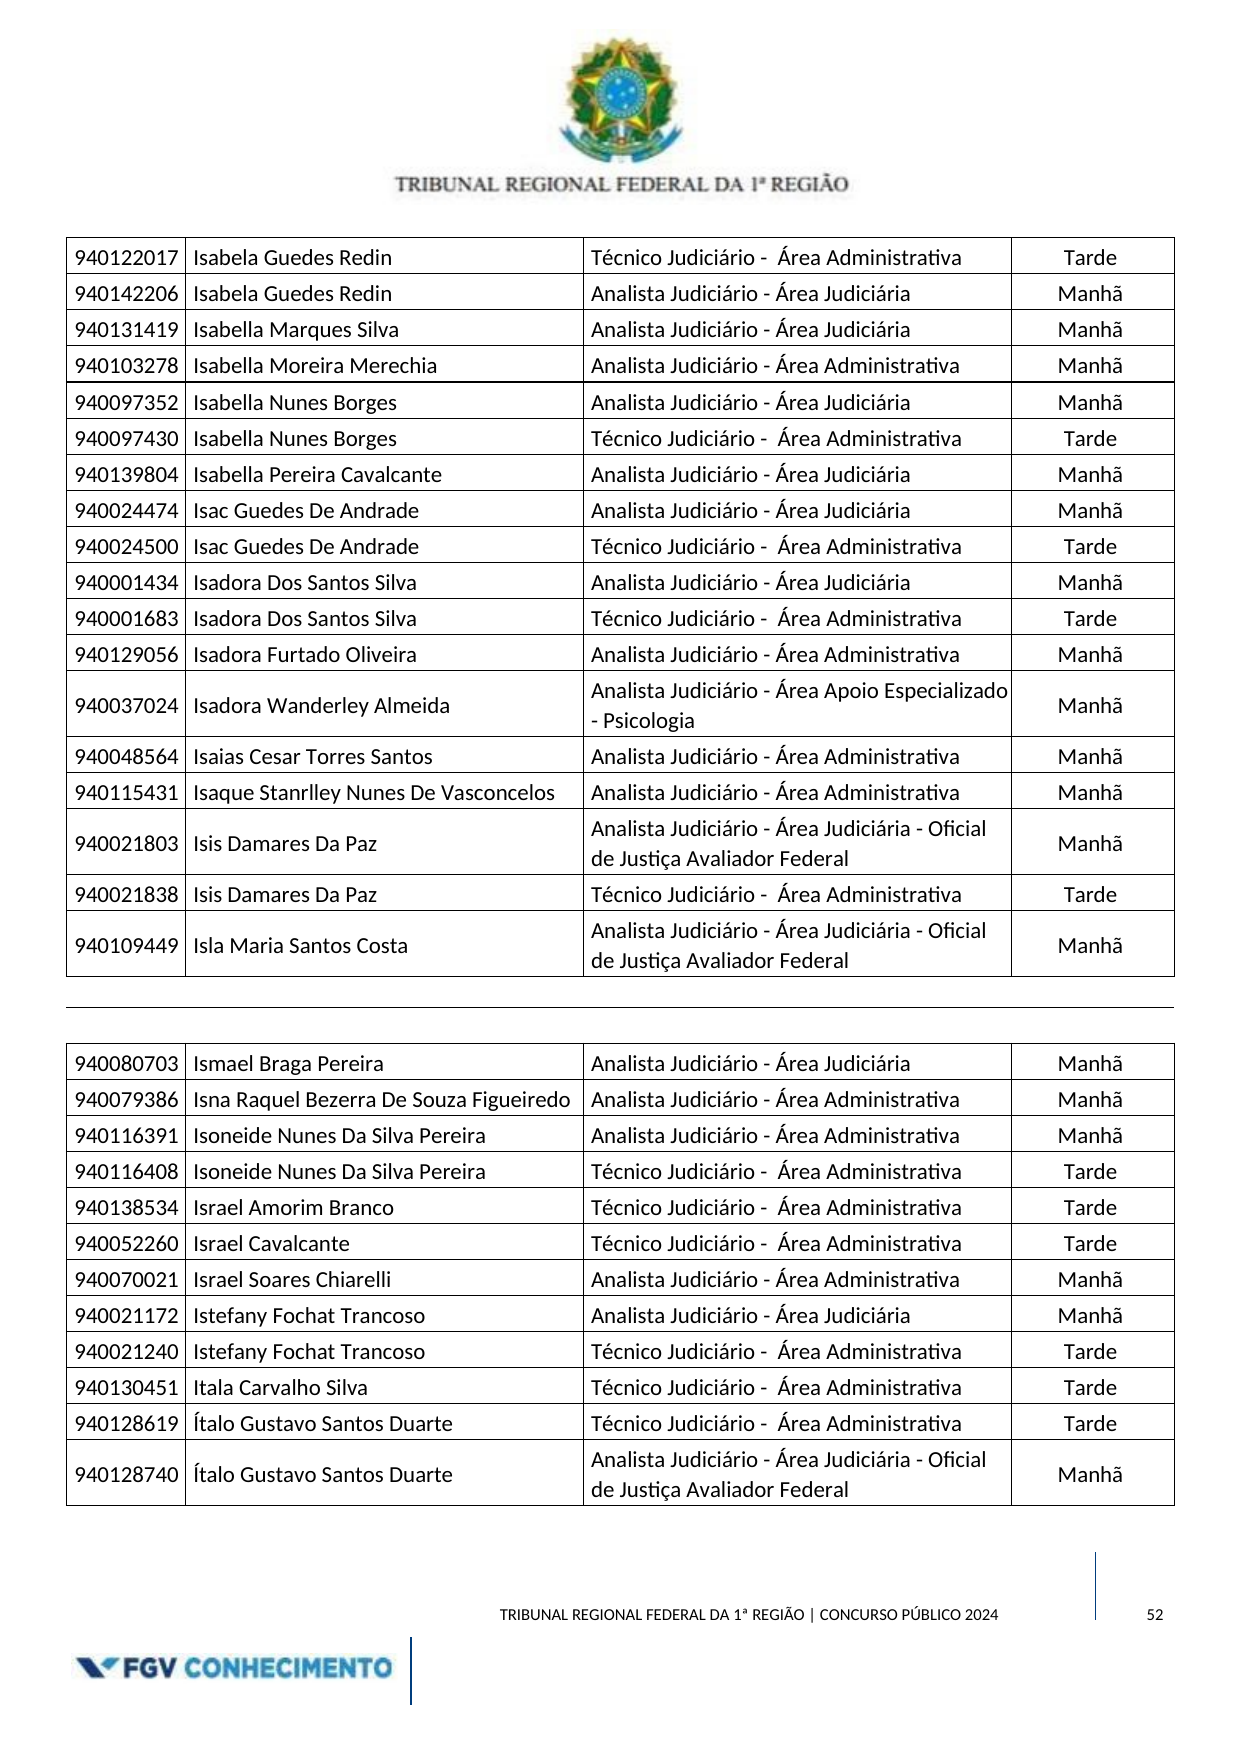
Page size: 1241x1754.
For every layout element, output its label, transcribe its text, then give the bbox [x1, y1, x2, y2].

table_cell Técnico Judiciário - Área Administrativa [584, 875, 1011, 910]
table_cell Manhã [1012, 1296, 1174, 1331]
table_cell 940097352 [67, 383, 185, 417]
table_cell Itala Carvalho Silva [186, 1368, 583, 1403]
table_cell Tarde [1012, 1188, 1174, 1223]
table_cell 940097430 [67, 419, 185, 453]
table_cell 940021803 [67, 809, 185, 874]
table_cell Manhã [1012, 1080, 1174, 1115]
table_cell Técnico Judiciário - Área Administrativa [584, 238, 1011, 273]
table_cell Manhã [1012, 491, 1174, 526]
table_cell Tarde [1012, 599, 1174, 634]
table_cell Manhã [1012, 1440, 1174, 1505]
table_cell Tarde [1012, 875, 1174, 910]
table_cell 940052260 [67, 1224, 185, 1259]
table_cell Analista Judiciário - Área Administrativa [584, 346, 1011, 381]
table_cell 940128740 [67, 1440, 185, 1505]
table_cell Tarde [1012, 1224, 1174, 1259]
table_cell 940129056 [67, 635, 185, 670]
table_cell Analista Judiciário - Área Administrativa [584, 773, 1011, 808]
table_cell Tarde [1012, 527, 1174, 562]
table_cell Técnico Judiciário - Área Administrativa [584, 527, 1011, 562]
table_cell Manhã [1012, 383, 1174, 417]
table_cell 940001683 [67, 599, 185, 634]
table_cell Manhã [1012, 274, 1174, 309]
table_cell Analista Judiciário - Área Judiciária [584, 563, 1011, 598]
table_cell 940130451 [67, 1368, 185, 1403]
table_cell Técnico Judiciário - Área Administrativa [584, 599, 1011, 634]
table_cell Tarde [1012, 1404, 1174, 1439]
table_cell Isna Raquel Bezerra De Souza Figueiredo [186, 1080, 583, 1115]
table_cell 940128619 [67, 1404, 185, 1439]
table_cell Isabella Moreira Merechia [186, 346, 583, 381]
table_cell Manhã [1012, 911, 1174, 976]
table_cell Analista Judiciário - Área Administrativa [584, 1260, 1011, 1295]
table_cell Isaias Cesar Torres Santos [186, 737, 583, 772]
table_cell Isadora Furtado Oliveira [186, 635, 583, 670]
table_cell Istefany Fochat Trancoso [186, 1296, 583, 1331]
table_cell 940048564 [67, 737, 185, 772]
table_cell Isabela Guedes Redin [186, 274, 583, 309]
table_cell Analista Judiciário - Área Judiciária [584, 274, 1011, 309]
table_cell Manhã [1012, 1260, 1174, 1295]
table_cell Técnico Judiciário - Área Administrativa [584, 1332, 1011, 1367]
table_cell Manhã [1012, 635, 1174, 670]
table_cell 940024500 [67, 527, 185, 562]
table_cell 940021172 [67, 1296, 185, 1331]
table_cell Tarde [1012, 1332, 1174, 1367]
table_header Nome [186, 1008, 583, 1043]
table_cell Isac Guedes De Andrade [186, 527, 583, 562]
table_cell Tarde [1012, 238, 1174, 273]
table_cell Técnico Judiciário - Área Administrativa [584, 1152, 1011, 1187]
table_cell Analista Judiciário - Área Administrativa [584, 1116, 1011, 1151]
table_cell Isabella Nunes Borges [186, 419, 583, 453]
table_cell Analista Judiciário - Área Judiciária - Oficial de Justiça Avaliador Federal [584, 1440, 1011, 1505]
table_cell Analista Judiciário - Área Judiciária - Oficial de Justiça Avaliador Federal [584, 809, 1011, 874]
table_cell Técnico Judiciário - Área Administrativa [584, 419, 1011, 453]
table_cell Ítalo Gustavo Santos Duarte [186, 1440, 583, 1505]
table_cell Analista Judiciário - Área Judiciária - Oficial de Justiça Avaliador Federal [584, 911, 1011, 976]
table_cell Isabela Guedes Redin [186, 238, 583, 273]
table_cell Analista Judiciário - Área Judiciária [584, 1296, 1011, 1331]
table_cell Isadora Dos Santos Silva [186, 599, 583, 634]
table_cell Israel Amorim Branco [186, 1188, 583, 1223]
table_cell 940021240 [67, 1332, 185, 1367]
table_cell 940139804 [67, 455, 185, 489]
table_cell 940116391 [67, 1116, 185, 1151]
table_cell 940024474 [67, 491, 185, 526]
table_cell 940021838 [67, 875, 185, 910]
table_cell 940103278 [67, 346, 185, 381]
table_cell Isadora Wanderley Almeida [186, 671, 583, 736]
table_cell Tarde [1012, 1152, 1174, 1187]
table_cell Manhã [1012, 346, 1174, 381]
table_cell Manhã [1012, 1044, 1174, 1079]
table_cell 940070021 [67, 1260, 185, 1295]
table_cell Manhã [1012, 737, 1174, 772]
table_cell Ismael Braga Pereira [186, 1044, 583, 1079]
table_cell 940138534 [67, 1188, 185, 1223]
table_cell Ítalo Gustavo Santos Duarte [186, 1404, 583, 1439]
table_cell Istefany Fochat Trancoso [186, 1332, 583, 1367]
table_cell Manhã [1012, 809, 1174, 874]
table_cell Isabella Pereira Cavalcante [186, 455, 583, 489]
table_cell Analista Judiciário - Área Judiciária [584, 1044, 1011, 1079]
table_header Turno de Prova [1012, 1008, 1174, 1043]
table_cell Manhã [1012, 563, 1174, 598]
table_cell Analista Judiciário - Área Administrativa [584, 635, 1011, 670]
table_cell 940001434 [67, 563, 185, 598]
table_cell Isla Maria Santos Costa [186, 911, 583, 976]
table_cell 940115431 [67, 773, 185, 808]
table_cell 940080703 [67, 1044, 185, 1079]
table_cell 940109449 [67, 911, 185, 976]
table_cell Analista Judiciário - Área Administrativa [584, 1080, 1011, 1115]
table_cell Tarde [1012, 419, 1174, 453]
table_cell Manhã [1012, 310, 1174, 345]
table_cell Manhã [1012, 671, 1174, 736]
table_cell 940122017 [67, 238, 185, 273]
table_cell 940037024 [67, 671, 185, 736]
table_cell Analista Judiciário - Área Judiciária [584, 491, 1011, 526]
table_cell Manhã [1012, 1116, 1174, 1151]
table_cell Analista Judiciário - Área Judiciária [584, 455, 1011, 489]
table_cell Analista Judiciário - Área Judiciária [584, 310, 1011, 345]
table_cell Manhã [1012, 455, 1174, 489]
table_cell Tarde [1012, 1368, 1174, 1403]
table_cell Técnico Judiciário - Área Administrativa [584, 1188, 1011, 1223]
table_cell Analista Judiciário - Área Apoio Especializado - Psicologia [584, 671, 1011, 736]
table_cell Isis Damares Da Paz [186, 809, 583, 874]
table_cell Analista Judiciário - Área Judiciária [584, 383, 1011, 417]
table_cell 940079386 [67, 1080, 185, 1115]
table_cell Isac Guedes De Andrade [186, 491, 583, 526]
table_cell Isoneide Nunes Da Silva Pereira [186, 1152, 583, 1187]
table_cell Isaque Stanrlley Nunes De Vasconcelos [186, 773, 583, 808]
table_cell 940116408 [67, 1152, 185, 1187]
table_cell Manhã [1012, 773, 1174, 808]
table_cell Isoneide Nunes Da Silva Pereira [186, 1116, 583, 1151]
table_cell Técnico Judiciário - Área Administrativa [584, 1224, 1011, 1259]
table_cell Isadora Dos Santos Silva [186, 563, 583, 598]
table_cell Israel Soares Chiarelli [186, 1260, 583, 1295]
table_header Cargo [584, 1008, 1012, 1043]
table_cell 940131419 [67, 310, 185, 345]
table_cell Técnico Judiciário - Área Administrativa [584, 1404, 1011, 1439]
table_cell Isabella Marques Silva [186, 310, 583, 345]
table_header Inscrição [66, 1008, 186, 1043]
table_cell Analista Judiciário - Área Administrativa [584, 737, 1011, 772]
table_cell Isis Damares Da Paz [186, 875, 583, 910]
table_cell Israel Cavalcante [186, 1224, 583, 1259]
table_cell 940142206 [67, 274, 185, 309]
table_cell Isabella Nunes Borges [186, 383, 583, 417]
table_cell Técnico Judiciário - Área Administrativa [584, 1368, 1011, 1403]
